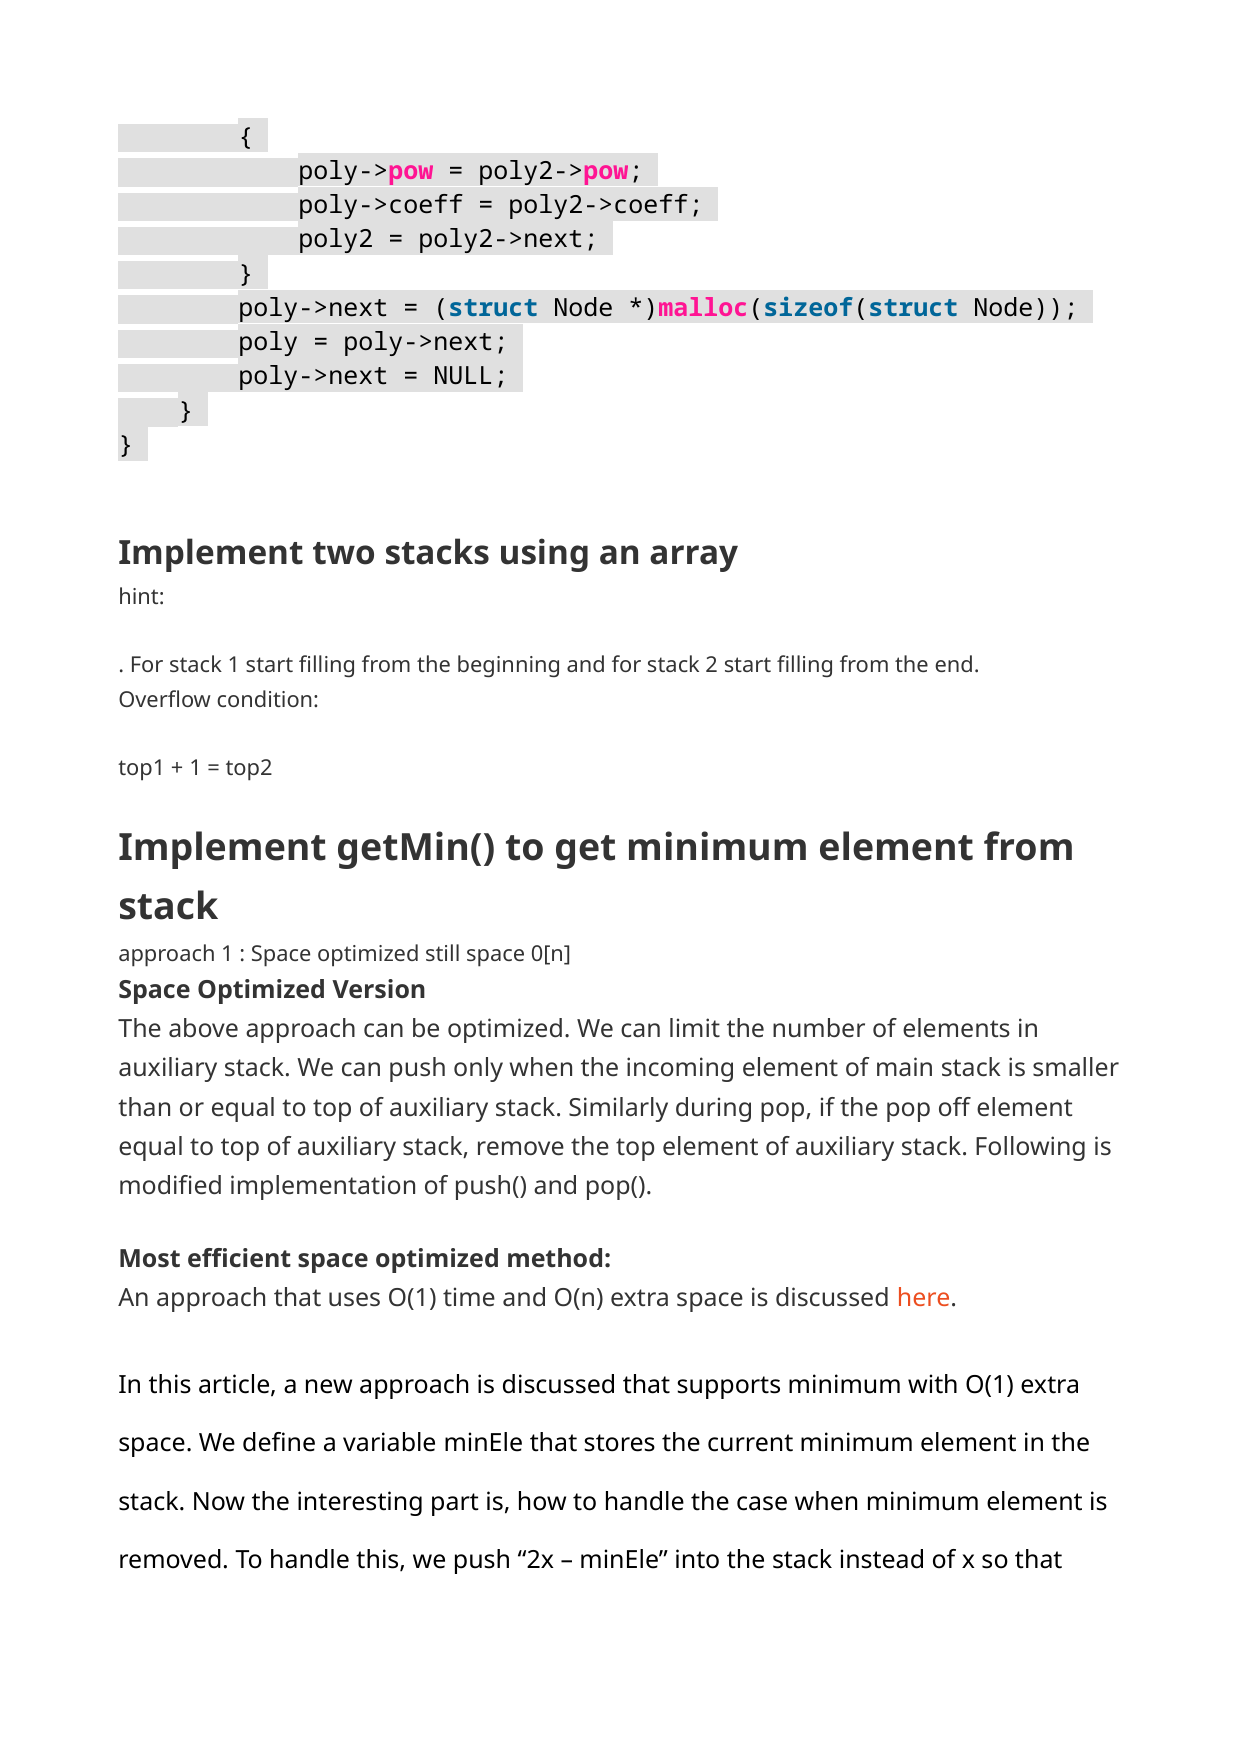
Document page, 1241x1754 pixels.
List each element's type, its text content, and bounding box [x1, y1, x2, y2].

text poly->next = (struct Node *)malloc(sizeof(struct Node)); [118, 289, 1122, 324]
text An approach that uses O(1) time and O(n) extra space is discussed here. [118, 1280, 1122, 1314]
text poly->next = NULL; [118, 358, 1122, 392]
text approach 1 : Space optimized still space 0[n] [118, 938, 1122, 967]
text } [118, 255, 1122, 289]
text poly = poly->next; [118, 324, 1122, 358]
text top1 + 1 = top2 [118, 752, 1122, 782]
text Implement getMin() to get minimum element from stack [118, 820, 1122, 930]
text poly->coeff = poly2->coeff; [118, 187, 1122, 221]
text In this article, a new approach is discussed that supports minimum with O(1) extra space. We define a variable minEle that stores the current minimum element in the stack. Now the interesting part is, how to handle the case when minimum element is removed. To handle this, we push “2x – minEle” into the stack instead of x so that [118, 1367, 1122, 1576]
text hint: [118, 581, 1122, 611]
text poly->pow = poly2->pow; [118, 152, 1122, 187]
text poly2 = poly2->next; [118, 221, 1122, 255]
text Most efficient space optimized method: [118, 1241, 1122, 1275]
text } [118, 392, 1122, 427]
text . For stack 1 start filling from the beginning and for stack 2 start filling from the end. [118, 649, 1122, 679]
text Overflow condition: [118, 684, 1122, 713]
text Implement two stacks using an array [118, 529, 1122, 574]
text { [118, 118, 1122, 152]
text Space Optimized Version The above approach can be optimized. We can limit the number of elements in auxiliary stack. We can push only when the incoming element of main stack is smaller than or equal to top of auxiliary stack. Similarly during pop, if the pop off element equal to top of auxiliary stack, remove the top element of auxiliary stack. Following is modified implementation of push() and pop(). [118, 972, 1122, 1202]
text } [118, 427, 1122, 461]
